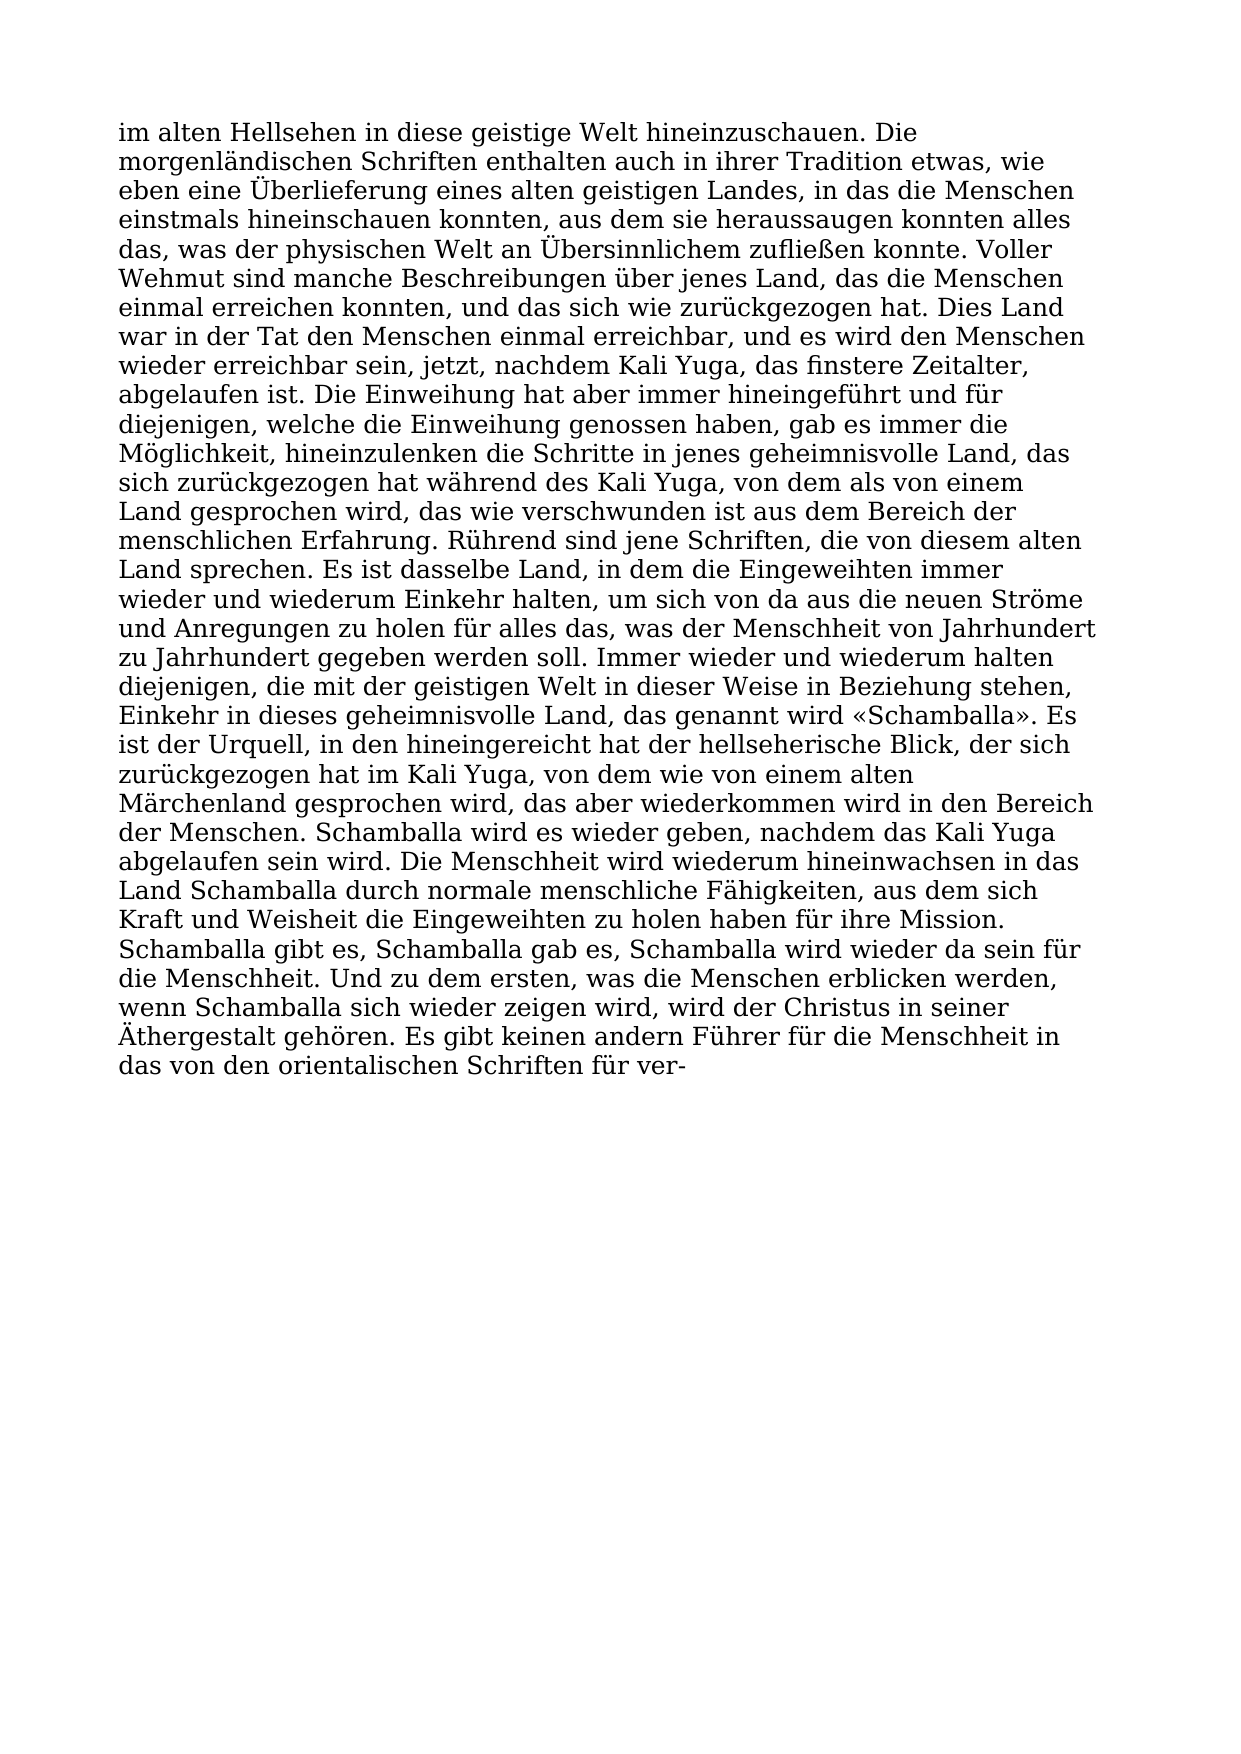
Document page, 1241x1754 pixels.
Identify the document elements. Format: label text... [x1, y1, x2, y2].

text war in der Tat den Menschen einmal erreichbar, und es wird den Menschen [118, 322, 1122, 351]
text eben eine Überlieferung eines alten geistigen Landes, in das die Menschen [118, 176, 1122, 206]
text abgelaufen sein wird. Die Menschheit wird wiederum hineinwachsen in das [118, 847, 1122, 876]
text Äthergestalt gehören. Es gibt keinen andern Führer für die Menschheit in [118, 1022, 1122, 1051]
text menschlichen Erfahrung. Rührend sind jene Schriften, die von diesem alten [118, 526, 1122, 556]
text die Menschheit. Und zu dem ersten, was die Menschen erblicken werden, [118, 964, 1122, 993]
text Möglichkeit, hineinzulenken die Schritte in jenes geheimnisvolle Land, das [118, 439, 1122, 468]
text diejenigen, die mit der geistigen Welt in dieser Weise in Beziehung stehen, [118, 672, 1122, 701]
text Land gesprochen wird, das wie verschwunden ist aus dem Bereich der [118, 497, 1122, 526]
text zurückgezogen hat im Kali Yuga, von dem wie von einem alten [118, 760, 1122, 789]
text einmal erreichen konnten, und das sich wie zurückgezogen hat. Dies Land [118, 293, 1122, 322]
text Einkehr in dieses geheimnisvolle Land, das genannt wird «Schamballa». Es [118, 701, 1122, 731]
text im alten Hellsehen in diese geistige Welt hineinzuschauen. Die [118, 118, 1122, 147]
text und Anregungen zu holen für alles das, was der Menschheit von Jahrhundert [118, 614, 1122, 643]
text zu Jahrhundert gegeben werden soll. Immer wieder und wiederum halten [118, 643, 1122, 672]
text wieder und wiederum Einkehr halten, um sich von da aus die neuen Ströme [118, 585, 1122, 614]
text diejenigen, welche die Einweihung genossen haben, gab es immer die [118, 410, 1122, 439]
text abgelaufen ist. Die Einweihung hat aber immer hineingeführt und für [118, 381, 1122, 410]
text Land Schamballa durch normale menschliche Fähigkeiten, aus dem sich [118, 876, 1122, 906]
text wieder erreichbar sein, jetzt, nachdem Kali Yuga, das finstere Zeitalter, [118, 351, 1122, 381]
text sich zurückgezogen hat während des Kali Yuga, von dem als von einem [118, 468, 1122, 497]
text der Menschen. Schamballa wird es wieder geben, nachdem das Kali Yuga [118, 818, 1122, 847]
text Kraft und Weisheit die Eingeweihten zu holen haben für ihre Mission. [118, 906, 1122, 935]
text morgenländischen Schriften enthalten auch in ihrer Tradition etwas, wie [118, 147, 1122, 176]
text wenn Schamballa sich wieder zeigen wird, wird der Christus in seiner [118, 993, 1122, 1022]
text einstmals hineinschauen konnten, aus dem sie heraussaugen konnten alles [118, 206, 1122, 235]
text Land sprechen. Es ist dasselbe Land, in dem die Eingeweihten immer [118, 556, 1122, 585]
text ist der Urquell, in den hineingereicht hat der hellseherische Blick, der sich [118, 731, 1122, 760]
text das von den orientalischen Schriften für ver- [118, 1051, 1122, 1081]
text das, was der physischen Welt an Übersinnlichem zufließen konnte. Voller [118, 235, 1122, 264]
text Märchenland gesprochen wird, das aber wiederkommen wird in den Bereich [118, 789, 1122, 818]
text Schamballa gibt es, Schamballa gab es, Schamballa wird wieder da sein für [118, 935, 1122, 964]
text Wehmut sind manche Beschreibungen über jenes Land, das die Menschen [118, 264, 1122, 293]
